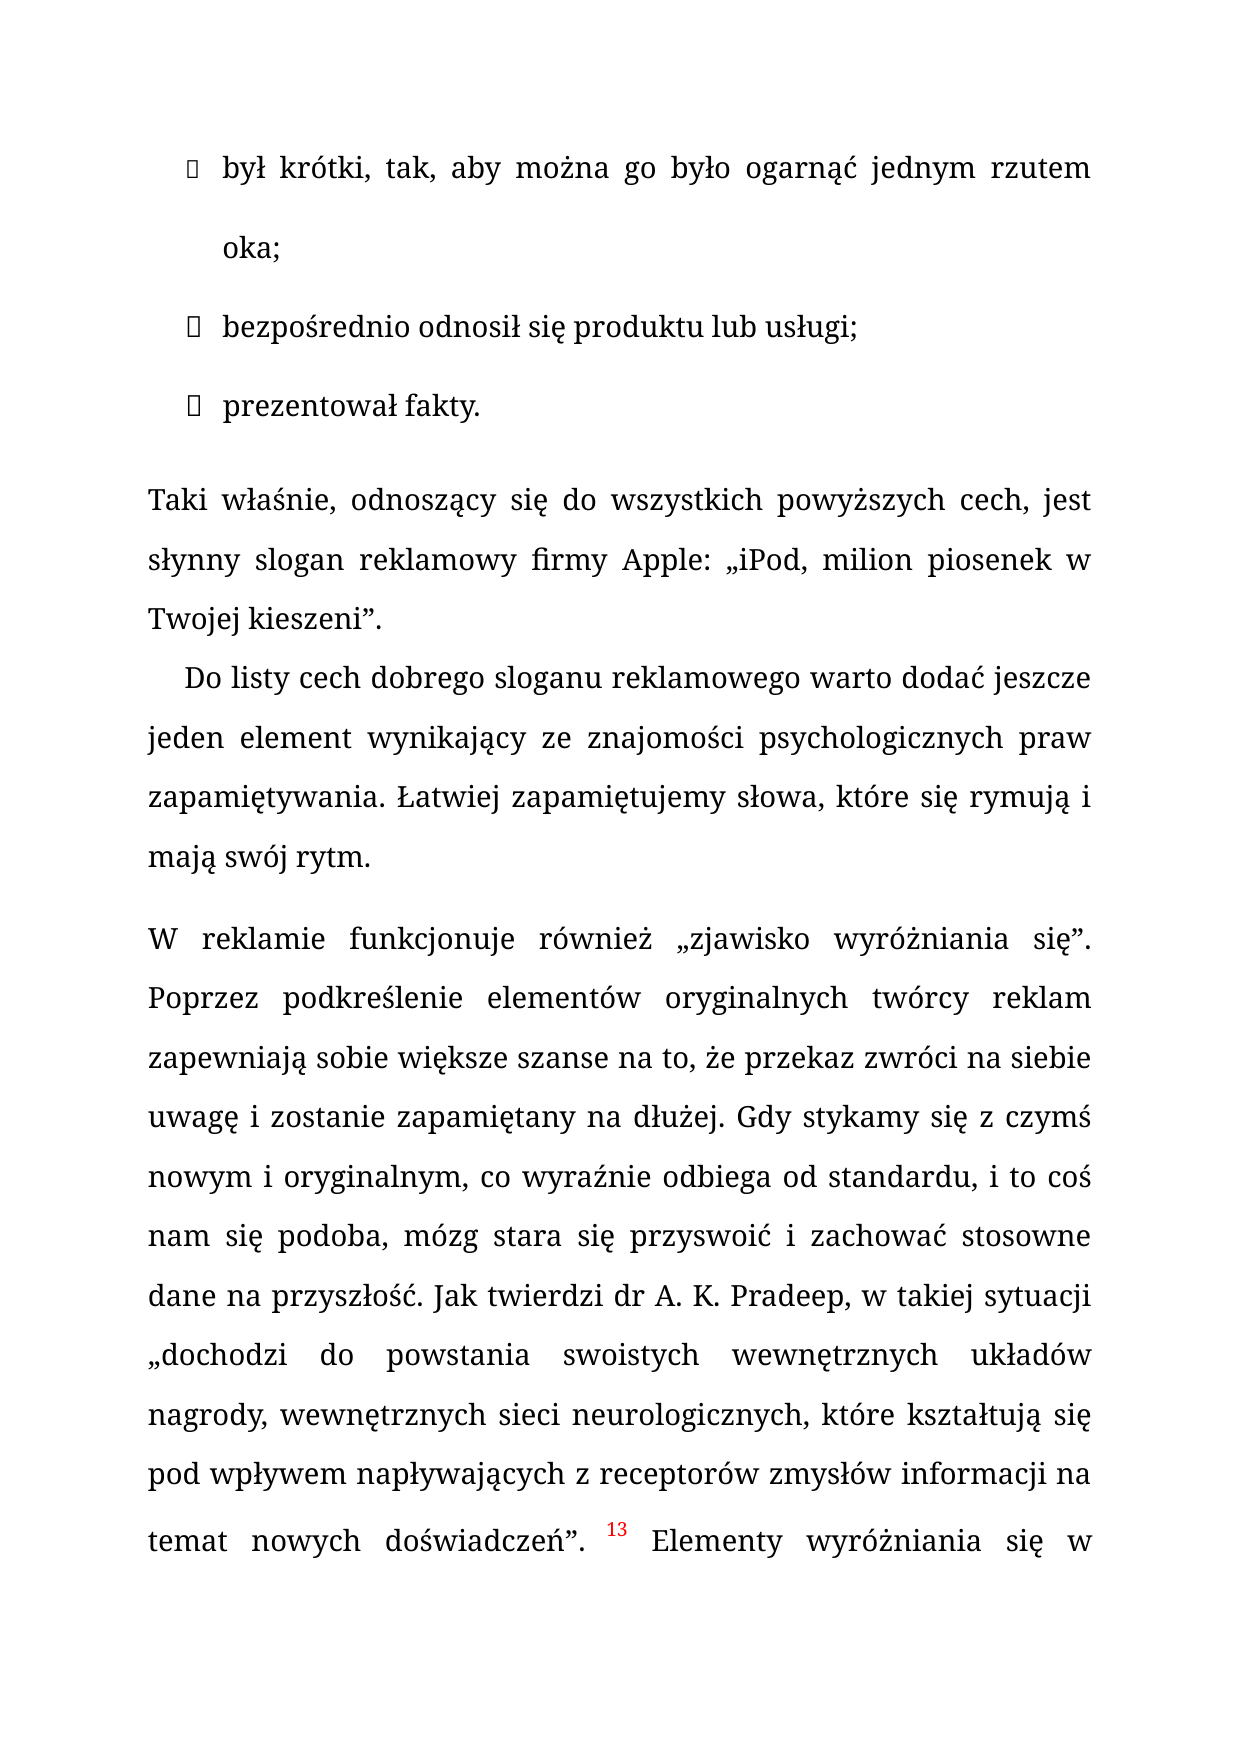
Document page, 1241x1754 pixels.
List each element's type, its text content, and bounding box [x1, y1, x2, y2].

list prezentował fakty. [185, 386, 1093, 425]
list bezpośrednio odnosił się produktu lub usługi; [185, 306, 1093, 346]
text W reklamie funkcjonuje również „zjawisko wyróżniania się”. Poprzez podkreślenie elementów oryginalnych twórcy reklam zapewniają sobie większe szanse na to, że przekaz zwróci na siebie uwagę i zostanie zapamiętany na dłużej. Gdy stykamy się z czymś nowym i oryginalnym, co wyraźnie odbiega od standardu, i to coś nam się podoba, mózg stara się przyswoić i zachować stosowne dane na przyszłość. Jak twierdzi dr A. K. Pradeep, w takiej sytuacji „dochodzi do powstania swoistych wewnętrznych układów nagrody, wewnętrznych sieci neurologicznych, które kształtują się pod wpływem napływających z receptorów zmysłów informacji na temat nowych doświadczeń”. 13 Elementy wyróżniania się w [148, 918, 1093, 1561]
list był krótki, tak, aby można go było ogarnąć jednym rzutem oka; [185, 148, 1093, 267]
text Do listy cech dobrego sloganu reklamowego warto dodać jeszcze jeden element wynikający ze znajomości psychologicznych praw zapamiętywania. Łatwiej zapamiętujemy słowa, które się rymują i mają swój rytm. [148, 658, 1093, 876]
text Taki właśnie, odnoszący się do wszystkich powyższych cech, jest słynny slogan reklamowy firmy Apple: „iPod, milion piosenek w Twojej kieszeni”. [148, 479, 1093, 638]
